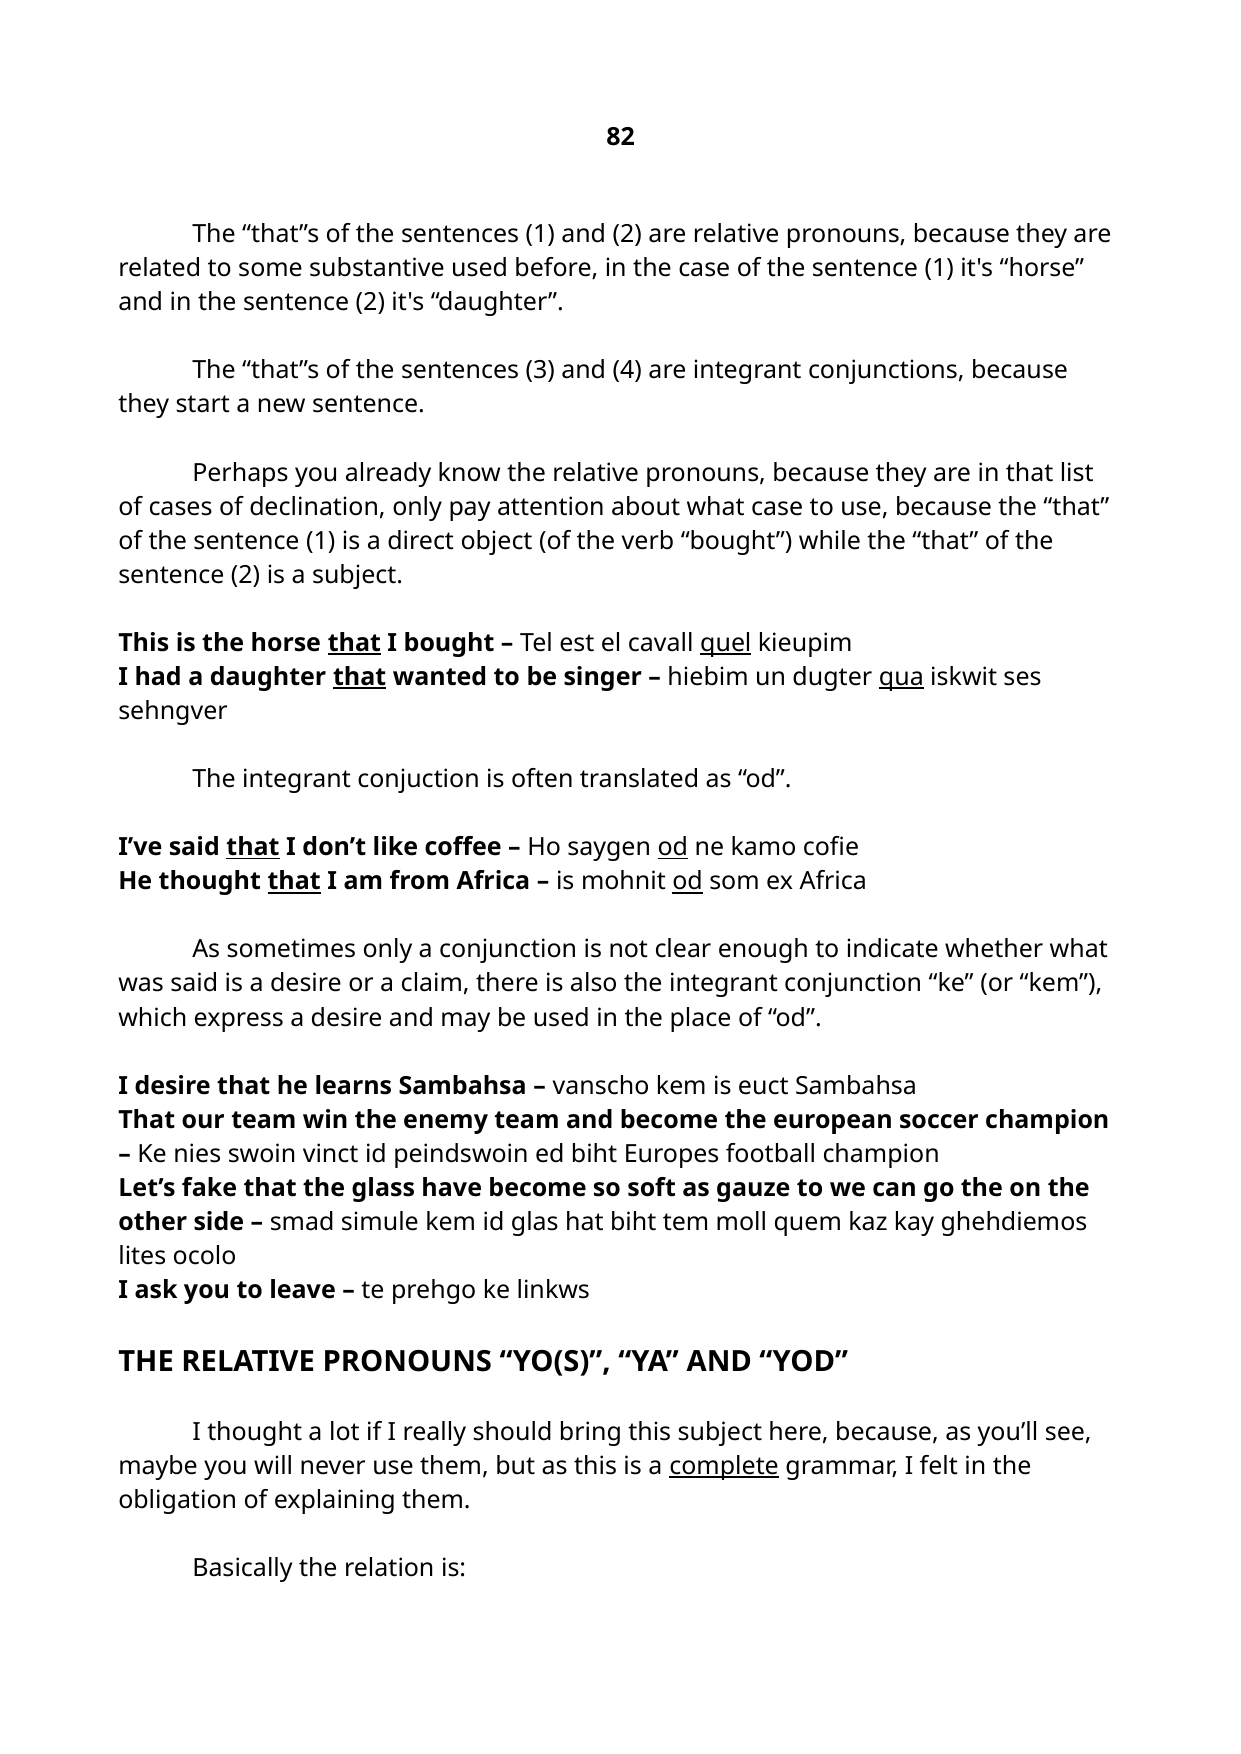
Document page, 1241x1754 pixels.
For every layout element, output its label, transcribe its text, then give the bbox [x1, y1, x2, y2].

text The integrant conjuction is often translated as “od”. [118, 761, 1123, 795]
text Let’s fake that the glass have become so soft as gauze to we can go the on the other side – smad simule kem id glas hat biht tem moll quem kaz kay ghehdiemos lites ocolo [118, 1169, 1123, 1272]
text I ask you to leave – te prehgo ke linkws [118, 1272, 1123, 1306]
text He thought that I am from Africa – is mohnit od som ex Africa [118, 863, 1123, 897]
text The “that”s of the sentences (3) and (4) are integrant conjunctions, because they start a new sentence. [118, 352, 1123, 420]
text This is the horse that I bought – Tel est el cavall quel kieupim [118, 624, 1123, 658]
text Basically the relation is: [118, 1550, 1123, 1584]
text As sometimes only a conjunction is not clear enough to indicate whether what was said is a desire or a claim, there is also the integrant conjunction “ke” (or “kem”), which express a desire and may be used in the place of “od”. [118, 931, 1123, 1033]
text I had a daughter that wanted to be singer – hiebim un dugter qua iskwit ses sehngver [118, 658, 1123, 727]
text I desire that he learns Sambahsa – vanscho kem is euct Sambahsa [118, 1067, 1123, 1101]
subtitle THE RELATIVE PRONOUNS “YO(S)”, “YA” AND “YOD” [118, 1340, 1123, 1379]
text That our team win the enemy team and become the european soccer champion – Ke nies swoin vinct id peindswoin ed biht Europes football champion [118, 1101, 1123, 1169]
text I’ve said that I don’t like coffee – Ho saygen od ne kamo cofie [118, 829, 1123, 863]
text The “that”s of the sentences (1) and (2) are relative pronouns, because they are related to some substantive used before, in the case of the sentence (1) it's “horse” and in the sentence (2) it's “daughter”. [118, 216, 1123, 318]
text I thought a lot if I really should bring this subject here, because, as you’ll see, maybe you will never use them, but as this is a complete grammar, I felt in the obligation of explaining them. [118, 1413, 1123, 1516]
text Perhaps you already know the relative pronouns, because they are in that list of cases of declination, only pay attention about what case to use, because the “that” of the sentence (1) is a direct object (of the verb “bought”) while the “that” of the sentence (2) is a subject. [118, 454, 1123, 590]
